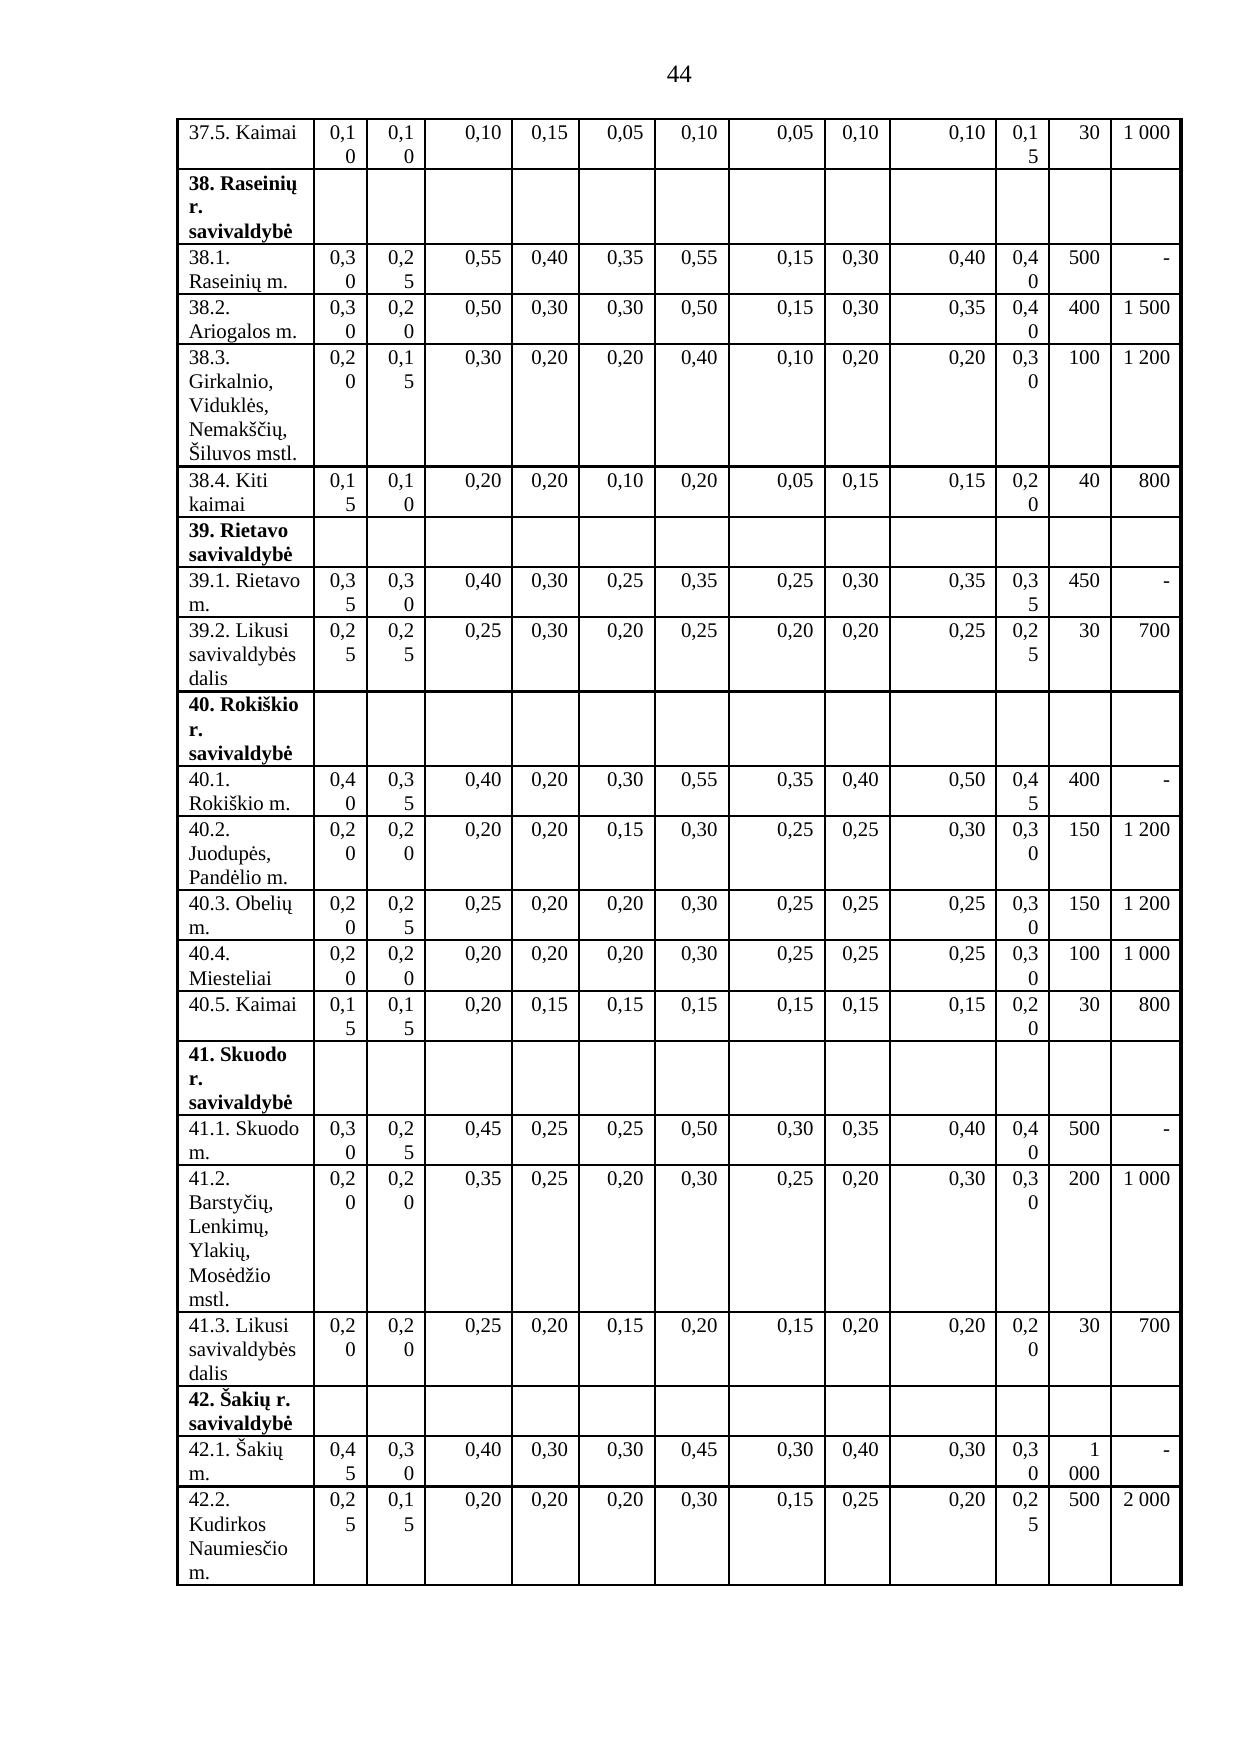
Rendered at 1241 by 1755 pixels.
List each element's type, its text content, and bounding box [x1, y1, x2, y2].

table_cell 0,20 [315, 817, 366, 889]
table_cell [656, 170, 728, 243]
table_cell [580, 693, 654, 764]
table_cell 0,35 [315, 568, 366, 616]
table_cell 0,15 [513, 120, 578, 168]
table_cell 37.5. Kaimai [179, 120, 313, 168]
table_cell 0,25 [580, 568, 654, 616]
table_cell [891, 693, 995, 764]
table_cell 0,35 [730, 767, 824, 815]
table_cell 42.1. Šakių m. [179, 1437, 313, 1485]
table_cell 1 200 [1112, 817, 1179, 889]
table_cell 0,05 [580, 120, 654, 168]
table_cell 0,20 [997, 992, 1048, 1040]
table_cell [730, 1042, 824, 1114]
table_cell [1050, 518, 1110, 566]
table_cell 39.2. Likusi savivaldybės dalis [179, 618, 313, 690]
table_cell [426, 693, 511, 764]
table_cell 0,25 [513, 1166, 578, 1311]
table_cell 0,10 [368, 120, 424, 168]
table_cell [1050, 170, 1110, 243]
table_cell - [1112, 1437, 1179, 1485]
table_cell 42.2. Kudirkos Naumiesčio m. [179, 1488, 313, 1584]
table_cell 1 000 [1112, 941, 1179, 989]
table_cell 0,25 [368, 891, 424, 939]
table_cell - [1112, 767, 1179, 815]
table_cell 0,20 [826, 345, 889, 465]
table_cell 0,25 [730, 1166, 824, 1311]
table_cell 0,55 [656, 767, 728, 815]
table_cell 0,20 [315, 1313, 366, 1385]
table_cell [513, 1387, 578, 1435]
table_cell 0,15 [997, 120, 1048, 168]
table_cell 0,30 [730, 1116, 824, 1164]
table_cell 40.5. Kaimai [179, 992, 313, 1040]
table_cell 0,55 [426, 245, 511, 293]
table_cell 0,25 [315, 1488, 366, 1584]
table_cell 0,25 [826, 941, 889, 989]
table_cell 0,20 [513, 1313, 578, 1385]
table_cell 0,15 [368, 992, 424, 1040]
table_cell 0,50 [426, 295, 511, 343]
table_cell 38.2. Ariogalos m. [179, 295, 313, 343]
table_cell [826, 518, 889, 566]
table_cell 0,40 [315, 767, 366, 815]
table_cell 0,10 [315, 120, 366, 168]
table_cell 38.3. Girkalnio, Viduklės, Nemakščių, Šiluvos mstl. [179, 345, 313, 465]
table_cell 0,40 [426, 767, 511, 815]
table_cell 0,30 [580, 295, 654, 343]
table_cell [368, 1042, 424, 1114]
table_cell 0,25 [997, 1488, 1048, 1584]
table_cell [1112, 1387, 1179, 1435]
table_cell 0,30 [656, 1166, 728, 1311]
table_cell 0,20 [826, 1313, 889, 1385]
table_cell 0,15 [730, 992, 824, 1040]
table_cell 0,30 [368, 568, 424, 616]
table_cell 0,45 [315, 1437, 366, 1485]
table_cell 0,25 [426, 1313, 511, 1385]
table_cell 400 [1050, 767, 1110, 815]
table_cell 41.3. Likusi savivaldybės dalis [179, 1313, 313, 1385]
table_cell 0,30 [891, 817, 995, 889]
table_cell [368, 170, 424, 243]
table_cell 0,40 [426, 568, 511, 616]
table_cell 500 [1050, 1488, 1110, 1584]
table_cell 0,25 [513, 1116, 578, 1164]
table_cell 0,20 [580, 1166, 654, 1311]
table_cell 0,30 [513, 568, 578, 616]
table_cell 0,20 [513, 817, 578, 889]
table_cell 0,20 [426, 941, 511, 989]
table_cell 0,40 [891, 1116, 995, 1164]
table_cell [826, 693, 889, 764]
table_cell 0,30 [513, 1437, 578, 1485]
table_cell [1112, 693, 1179, 764]
table_cell [730, 518, 824, 566]
table_cell 0,30 [997, 345, 1048, 465]
table_cell [315, 1387, 366, 1435]
table_cell 0,30 [997, 1437, 1048, 1485]
table_cell 800 [1112, 468, 1179, 516]
table_cell 0,25 [826, 1488, 889, 1584]
table_cell [580, 1042, 654, 1114]
table_cell 700 [1112, 1313, 1179, 1385]
table_cell 0,20 [368, 1313, 424, 1385]
table_cell 0,25 [826, 817, 889, 889]
table_cell [997, 1387, 1048, 1435]
table_cell 0,20 [891, 345, 995, 465]
table_cell 0,20 [426, 468, 511, 516]
table_cell 0,20 [426, 817, 511, 889]
table_cell [997, 693, 1048, 764]
table_cell 0,30 [426, 345, 511, 465]
table_cell 0,20 [656, 468, 728, 516]
table_cell 0,30 [826, 245, 889, 293]
table_cell [513, 693, 578, 764]
table_cell 0,30 [580, 767, 654, 815]
table_cell 150 [1050, 817, 1110, 889]
table_cell [513, 170, 578, 243]
table_cell 0,20 [315, 345, 366, 465]
table_cell 0,35 [826, 1116, 889, 1164]
table_cell 0,20 [315, 1166, 366, 1311]
table_cell - [1112, 568, 1179, 616]
table_cell 150 [1050, 891, 1110, 939]
table_cell 0,15 [580, 992, 654, 1040]
table_cell 0,20 [315, 941, 366, 989]
table_cell 40.3. Obelių m. [179, 891, 313, 939]
table_cell 100 [1050, 345, 1110, 465]
table_cell 0,15 [513, 992, 578, 1040]
table_cell [1050, 1042, 1110, 1114]
table_cell [368, 518, 424, 566]
table_cell 0,30 [997, 1166, 1048, 1311]
table_cell 0,20 [315, 891, 366, 939]
table_cell [826, 1042, 889, 1114]
table_cell 0,25 [426, 618, 511, 690]
table_cell [1112, 518, 1179, 566]
table_cell 40.1. Rokiškio m. [179, 767, 313, 815]
table_cell 0,10 [368, 468, 424, 516]
table_cell [1112, 170, 1179, 243]
table_cell 40. Rokiškio r. savivaldybė [179, 693, 313, 764]
table_cell 0,30 [656, 891, 728, 939]
table_cell [513, 1042, 578, 1114]
table_cell [580, 1387, 654, 1435]
table_cell 1 200 [1112, 891, 1179, 939]
table_cell 0,30 [315, 1116, 366, 1164]
table_cell 800 [1112, 992, 1179, 1040]
table_cell 42. Šakių r. savivaldybė [179, 1387, 313, 1435]
table_cell 1 500 [1112, 295, 1179, 343]
table_cell - [1112, 1116, 1179, 1164]
table_cell 0,10 [656, 120, 728, 168]
table_cell [997, 170, 1048, 243]
table_cell 0,20 [513, 767, 578, 815]
table_cell 0,50 [656, 1116, 728, 1164]
table_cell 0,35 [891, 295, 995, 343]
table_cell [426, 1042, 511, 1114]
table_cell [315, 170, 366, 243]
table_cell 0,20 [368, 1166, 424, 1311]
table_cell 0,20 [891, 1488, 995, 1584]
table_cell 500 [1050, 245, 1110, 293]
table_cell [730, 693, 824, 764]
table_cell 0,30 [656, 817, 728, 889]
table_cell 0,40 [426, 1437, 511, 1485]
table_cell [580, 518, 654, 566]
table_cell 0,30 [891, 1437, 995, 1485]
table_cell 0,20 [426, 1488, 511, 1584]
table_cell 0,20 [730, 618, 824, 690]
table_cell 30 [1050, 120, 1110, 168]
table_cell 41.2. Barstyčių, Lenkimų, Ylakių, Mosėdžio mstl. [179, 1166, 313, 1311]
table_cell 0,20 [368, 295, 424, 343]
table_cell 0,25 [368, 1116, 424, 1164]
table_cell 0,15 [826, 992, 889, 1040]
table_cell 0,25 [368, 618, 424, 690]
table_cell - [1112, 245, 1179, 293]
table_cell 30 [1050, 992, 1110, 1040]
table_cell 0,40 [891, 245, 995, 293]
table_cell 0,15 [315, 992, 366, 1040]
table_cell 0,35 [656, 568, 728, 616]
table_cell 0,20 [656, 1313, 728, 1385]
table_cell [580, 170, 654, 243]
table_cell 30 [1050, 1313, 1110, 1385]
table_cell 0,45 [426, 1116, 511, 1164]
table_cell 0,25 [730, 891, 824, 939]
table_cell [368, 693, 424, 764]
table_cell 700 [1112, 618, 1179, 690]
table_cell 0,30 [891, 1166, 995, 1311]
table_cell 0,20 [513, 468, 578, 516]
table_cell 0,35 [891, 568, 995, 616]
table_cell 40 [1050, 468, 1110, 516]
table_cell 0,15 [368, 345, 424, 465]
table_cell 0,30 [826, 568, 889, 616]
table_cell 0,30 [730, 1437, 824, 1485]
table_cell 0,40 [997, 1116, 1048, 1164]
table_cell 0,30 [315, 295, 366, 343]
table_cell 0,30 [656, 1488, 728, 1584]
table_cell 41. Skuodo r. savivaldybė [179, 1042, 313, 1114]
table_cell 2 000 [1112, 1488, 1179, 1584]
table_cell 0,45 [997, 767, 1048, 815]
table_cell [891, 1387, 995, 1435]
table_cell 0,35 [426, 1166, 511, 1311]
table_cell 0,20 [513, 1488, 578, 1584]
table_cell 0,25 [730, 817, 824, 889]
table_cell 0,15 [730, 1313, 824, 1385]
table_cell 40.2. Juodupės, Pandėlio m. [179, 817, 313, 889]
table_cell 0,30 [997, 941, 1048, 989]
table_cell [426, 518, 511, 566]
table_cell [426, 170, 511, 243]
table_cell [826, 1387, 889, 1435]
table_cell 0,30 [513, 618, 578, 690]
table_cell 0,15 [368, 1488, 424, 1584]
table_cell [730, 1387, 824, 1435]
table_cell 0,45 [656, 1437, 728, 1485]
table_cell 0,55 [656, 245, 728, 293]
table_cell 0,20 [368, 941, 424, 989]
table_cell 0,20 [513, 941, 578, 989]
table_cell 0,30 [997, 891, 1048, 939]
table_cell 0,25 [891, 941, 995, 989]
table_cell 38.4. Kiti kaimai [179, 468, 313, 516]
table_cell 0,15 [891, 468, 995, 516]
table_cell 40.4. Miesteliai [179, 941, 313, 989]
table_cell 0,20 [997, 468, 1048, 516]
table_cell 0,25 [580, 1116, 654, 1164]
table_cell 0,30 [997, 817, 1048, 889]
table_cell 0,20 [426, 992, 511, 1040]
table_cell [513, 518, 578, 566]
table_cell 1 000 [1112, 120, 1179, 168]
table_cell 0,10 [891, 120, 995, 168]
table_cell 0,05 [730, 468, 824, 516]
table_cell 0,15 [730, 1488, 824, 1584]
table_cell [730, 170, 824, 243]
table_cell [426, 1387, 511, 1435]
table_cell 0,25 [891, 891, 995, 939]
table_cell 500 [1050, 1116, 1110, 1164]
table_cell [1050, 693, 1110, 764]
table_cell 30 [1050, 618, 1110, 690]
table_cell 0,30 [513, 295, 578, 343]
table_cell 0,50 [891, 767, 995, 815]
table_cell 0,15 [580, 1313, 654, 1385]
table_cell 0,25 [426, 891, 511, 939]
table_cell 0,40 [826, 1437, 889, 1485]
table_cell 38.1. Raseinių m. [179, 245, 313, 293]
table_cell 38. Raseinių r. savivaldybė [179, 170, 313, 243]
table_cell 39. Rietavo savivaldybė [179, 518, 313, 566]
table_cell 1 000 [1112, 1166, 1179, 1311]
table_cell [656, 1387, 728, 1435]
table_cell [997, 518, 1048, 566]
table_cell 0,20 [580, 345, 654, 465]
table_cell 0,50 [656, 295, 728, 343]
table_cell 0,15 [730, 295, 824, 343]
table_cell 450 [1050, 568, 1110, 616]
table_cell 0,30 [580, 1437, 654, 1485]
table_cell 1 200 [1112, 345, 1179, 465]
table_cell [315, 1042, 366, 1114]
table_cell [891, 170, 995, 243]
table_cell 1 000 [1050, 1437, 1110, 1485]
table_cell 0,20 [580, 618, 654, 690]
table_cell 0,25 [656, 618, 728, 690]
table_cell 0,25 [368, 245, 424, 293]
table_cell 0,25 [730, 568, 824, 616]
table_cell 0,25 [315, 618, 366, 690]
table_cell 0,35 [997, 568, 1048, 616]
table_cell 39.1. Rietavo m. [179, 568, 313, 616]
table_cell [656, 1042, 728, 1114]
table_cell [891, 518, 995, 566]
table_cell 0,20 [513, 891, 578, 939]
table_cell 0,15 [891, 992, 995, 1040]
table_cell 0,20 [580, 941, 654, 989]
table_cell [1050, 1387, 1110, 1435]
table_cell 0,10 [426, 120, 511, 168]
table_cell 0,20 [826, 1166, 889, 1311]
table_cell [656, 693, 728, 764]
table_cell 0,20 [580, 891, 654, 939]
table_cell 0,15 [315, 468, 366, 516]
table_cell 0,10 [826, 120, 889, 168]
table_cell 0,15 [656, 992, 728, 1040]
table_cell 41.1. Skuodo m. [179, 1116, 313, 1164]
table_cell 0,40 [513, 245, 578, 293]
table_cell 0,20 [997, 1313, 1048, 1385]
table_cell 0,30 [315, 245, 366, 293]
table_cell 0,20 [580, 1488, 654, 1584]
table_cell 400 [1050, 295, 1110, 343]
table_cell 0,25 [826, 891, 889, 939]
table_cell [656, 518, 728, 566]
table_cell 0,10 [580, 468, 654, 516]
table_cell [826, 170, 889, 243]
table_cell 0,20 [513, 345, 578, 465]
table_cell 0,30 [368, 1437, 424, 1485]
table_cell 100 [1050, 941, 1110, 989]
table_cell 0,25 [997, 618, 1048, 690]
table_cell [315, 693, 366, 764]
table_cell 0,25 [730, 941, 824, 989]
table_cell 0,30 [656, 941, 728, 989]
table_cell [997, 1042, 1048, 1114]
table_cell [891, 1042, 995, 1114]
table_cell 200 [1050, 1166, 1110, 1311]
table_cell 0,40 [656, 345, 728, 465]
table_cell [1112, 1042, 1179, 1114]
table_cell 0,20 [826, 618, 889, 690]
table_cell [315, 518, 366, 566]
table_cell 0,20 [368, 817, 424, 889]
table_cell 0,25 [891, 618, 995, 690]
table_cell 0,10 [730, 345, 824, 465]
table_cell 0,30 [826, 295, 889, 343]
table_cell 0,15 [730, 245, 824, 293]
table_cell 0,20 [891, 1313, 995, 1385]
table_cell [368, 1387, 424, 1435]
table_cell 0,05 [730, 120, 824, 168]
table_cell 0,40 [997, 295, 1048, 343]
table_cell 0,40 [826, 767, 889, 815]
table_cell 0,40 [997, 245, 1048, 293]
table_cell 0,15 [580, 817, 654, 889]
table_cell 0,15 [826, 468, 889, 516]
table_cell 0,35 [368, 767, 424, 815]
table_cell 0,35 [580, 245, 654, 293]
